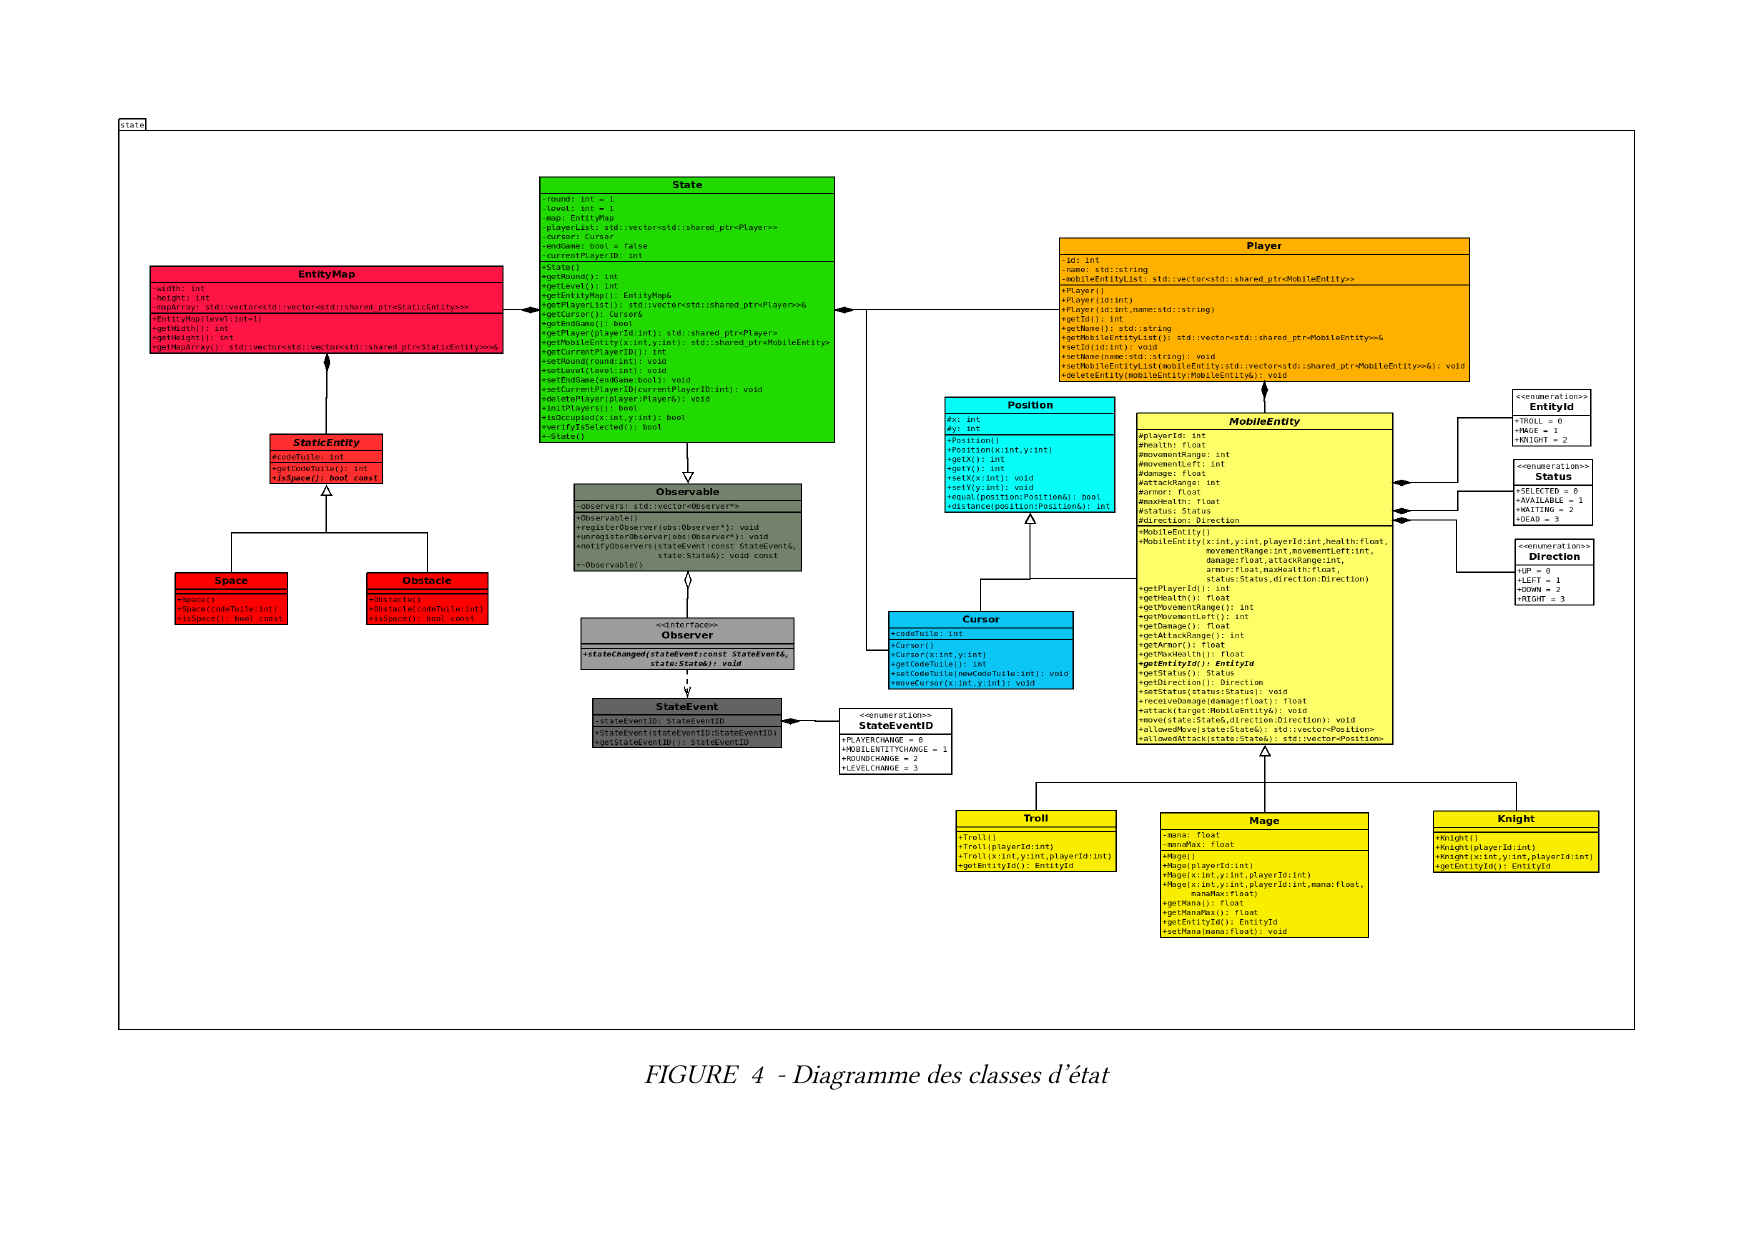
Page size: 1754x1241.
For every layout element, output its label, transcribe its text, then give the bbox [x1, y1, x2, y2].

picture [118, 118, 1636, 1031]
text FIGURE 4 - Diagramme des classes d’état [118, 1031, 1636, 1091]
